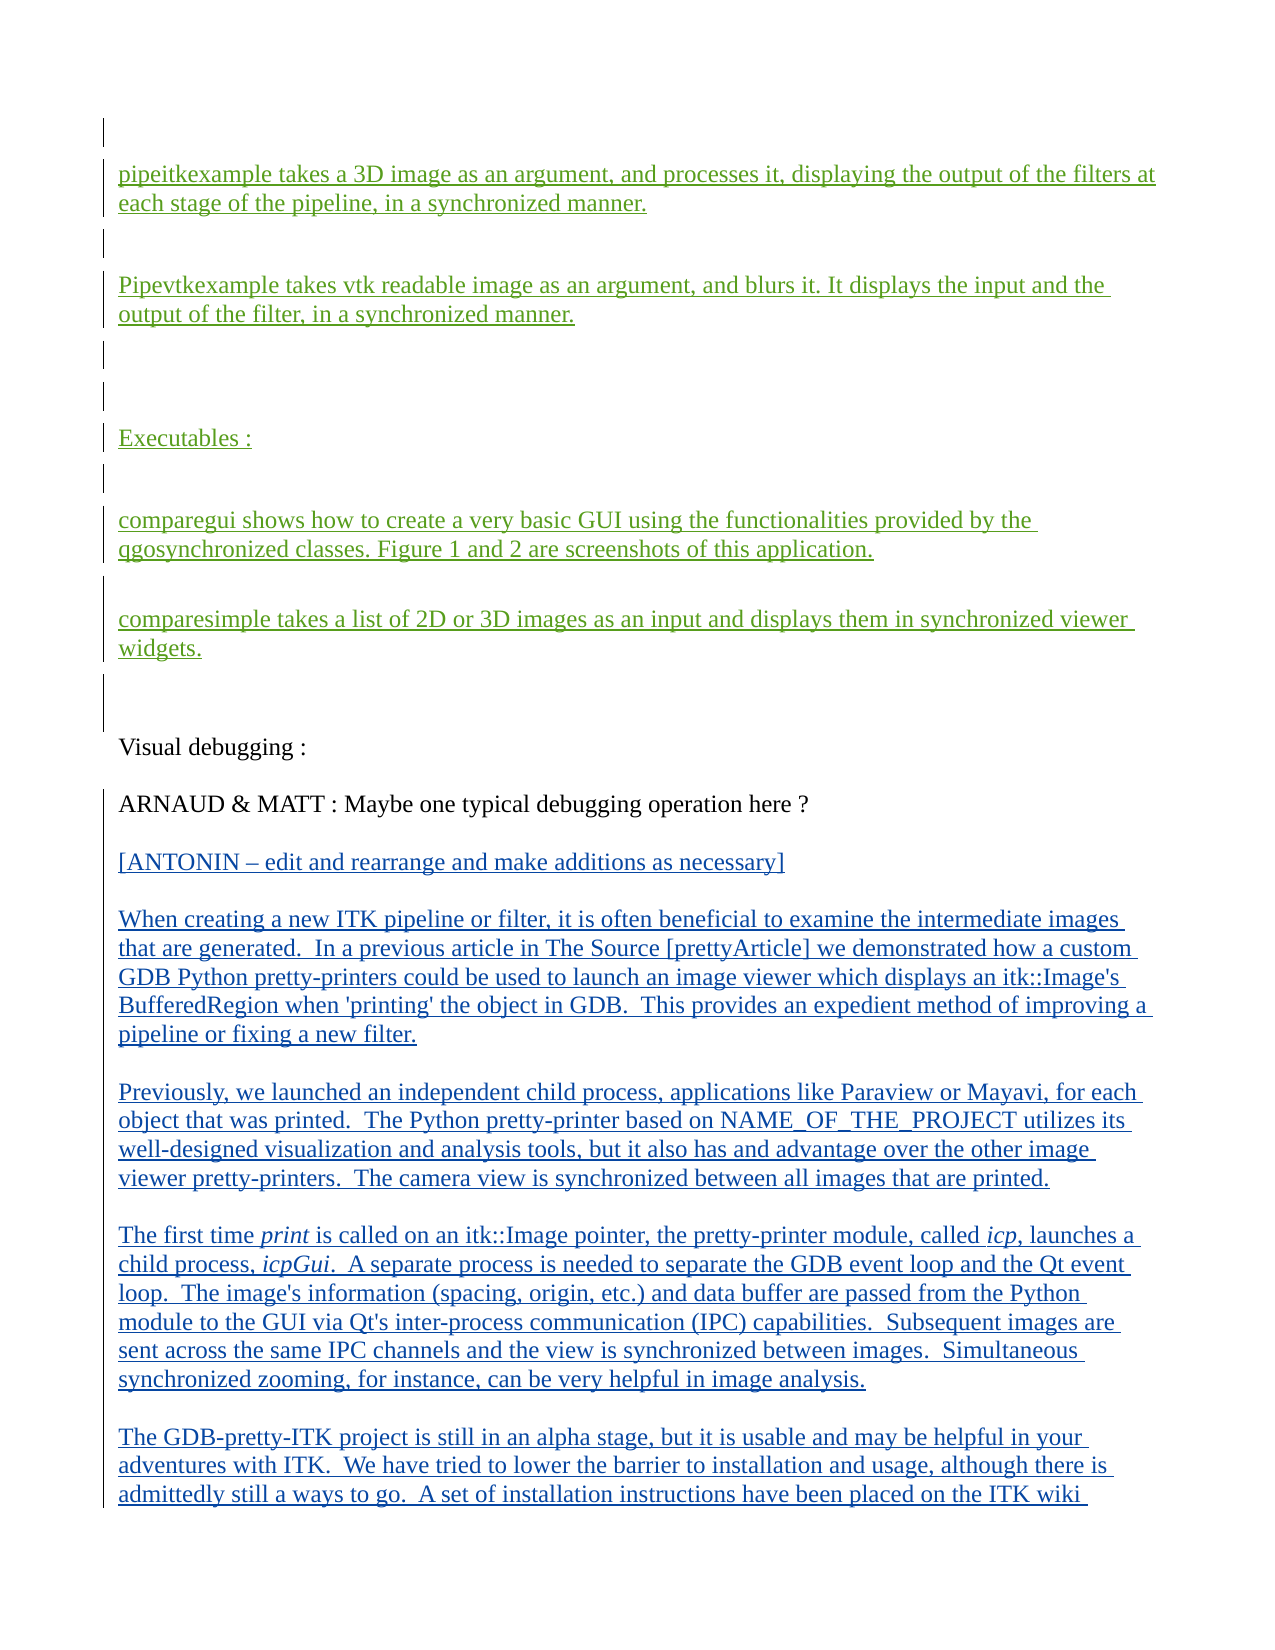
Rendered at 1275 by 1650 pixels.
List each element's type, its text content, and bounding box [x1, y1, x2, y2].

text ARNAUD & MATT : Maybe one typical debugging operation here ? [118, 789, 1157, 818]
text [ANTONIN – edit and rearrange and make additions as necessary] [118, 847, 1157, 876]
text comparesimple takes a list of 2D or 3D images as an input and displays them in synchronized viewer widgets. [118, 604, 1157, 662]
text comparegui shows how to create a very basic GUI using the functionalities provided by the qgosynchronized classes. Figure 1 and 2 are screenshots of this application. [118, 506, 1157, 563]
text pipeitkexample takes a 3D image as an argument, and processes it, displaying the output of the filters at each stage of the pipeline, in a synchronized manner. [118, 159, 1157, 217]
text The GDB-pretty-ITK project is still in an alpha stage, but it is usable and may be helpful in your adventures with ITK. We have tried to lower the barrier to installation and usage, although there is admittedly still a ways to go. A set of installation instructions have been placed on the ITK wiki [118, 1422, 1157, 1508]
text The first time print is called on an itk::Image pointer, the pretty-printer module, called icp, launches a child process, icpGui. A separate process is needed to separate the GDB event loop and the Qt event loop. The image's information (spacing, origin, etc.) and data buffer are passed from the Python module to the GUI via Qt's inter-process communication (IPC) capabilities. Subsequent images are sent across the same IPC channels and the view is synchronized between images. Simultaneous synchronized zooming, for instance, can be very helpful in image analysis. [118, 1221, 1157, 1393]
text When creating a new ITK pipeline or filter, it is often beneficial to examine the intermediate images that are generated. In a previous article in The Source [prettyArticle] we demonstrated how a custom GDB Python pretty-printers could be used to launch an image viewer which displays an itk::Image's BufferedRegion when 'printing' the object in GDB. This provides an expedient method of improving a pipeline or fixing a new filter. [118, 904, 1157, 1048]
text Executables : [118, 423, 1157, 452]
text Pipevtkexample takes vtk readable image as an argument, and blurs it. It displays the input and the output of the filter, in a synchronized manner. [118, 271, 1157, 328]
text Previously, we launched an independent child process, applications like Paraview or Mayavi, for each object that was printed. The Python pretty-printer based on NAME_OF_THE_PROJECT utilizes its well-designed visualization and analysis tools, but it also has and advantage over the other image viewer pretty-printers. The camera view is synchronized between all images that are printed. [118, 1077, 1157, 1192]
text Visual debugging : [118, 732, 1157, 761]
